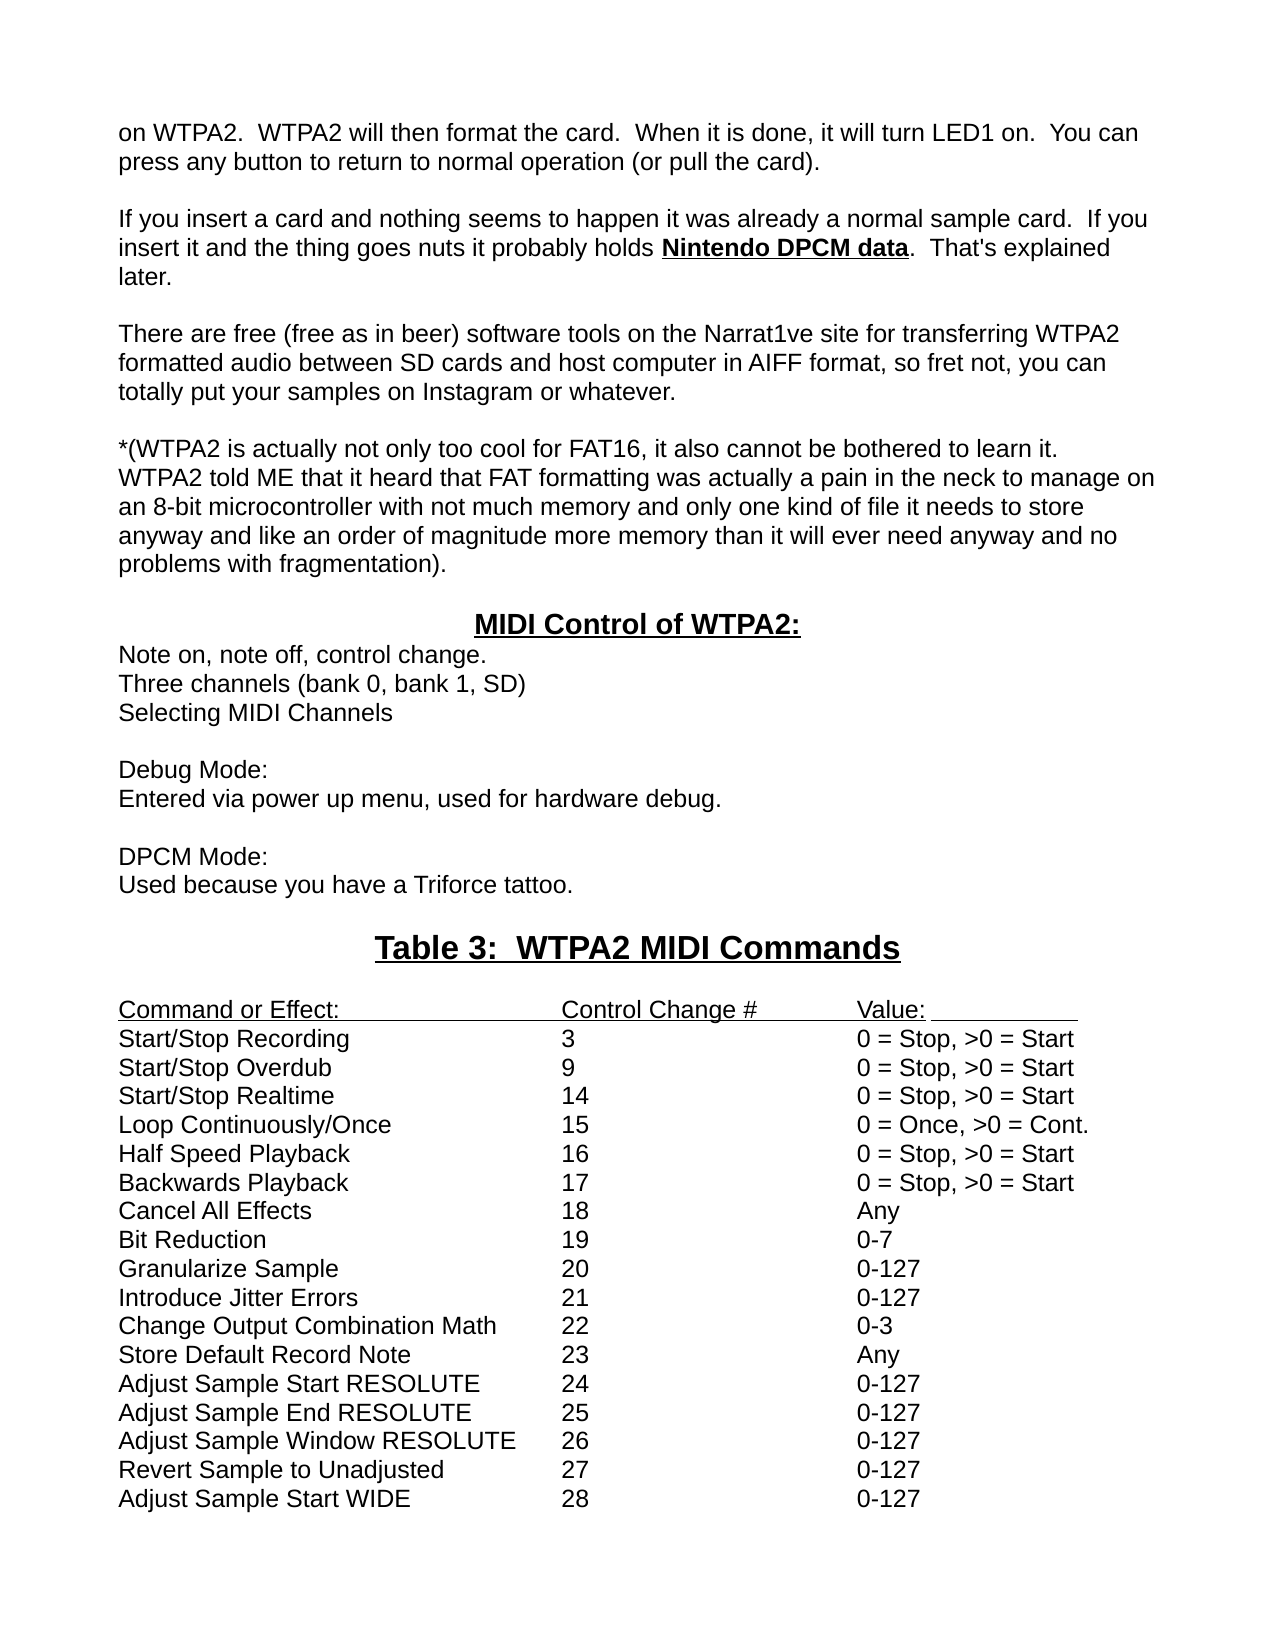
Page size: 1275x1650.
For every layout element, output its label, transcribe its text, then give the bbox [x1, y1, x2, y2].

text on WTPA2. WTPA2 will then format the card. When it is done, it will turn LED1 on. You can press any button to return to normal operation (or pull the card). [118, 118, 1157, 176]
text MIDI Control of WTPA2: [118, 607, 1157, 640]
text Granularize Sample 20 0-127 [118, 1254, 1157, 1283]
text If you insert a card and nothing seems to happen it was already a normal sample card. If you insert it and the thing goes nuts it probably holds Nintendo DPCM data. That's explained later. [118, 204, 1157, 291]
text Note on, note off, control change. [118, 640, 1157, 669]
text Backwards Playback 17 0 = Stop, >0 = Start [118, 1168, 1157, 1196]
text Start/Stop Realtime 14 0 = Stop, >0 = Start [118, 1081, 1157, 1110]
text Change Output Combination Math 22 0-3 [118, 1311, 1157, 1340]
text Entered via power up menu, used for hardware debug. [118, 784, 1157, 813]
text Start/Stop Overdub 9 0 = Stop, >0 = Start [118, 1053, 1157, 1081]
text Cancel All Effects 18 Any [118, 1196, 1157, 1225]
text Command or Effect: Control Change # Value: [118, 995, 1157, 1024]
text There are free (free as in beer) software tools on the Narrat1ve site for transferring WTPA2 formatted audio between SD cards and host computer in AIFF format, so fret not, you can totally put your samples on Instagram or whatever. [118, 319, 1157, 406]
text Table 3: WTPA2 MIDI Commands [118, 928, 1157, 966]
text Three channels (bank 0, bank 1, SD) [118, 669, 1157, 698]
text Debug Mode: [118, 755, 1157, 784]
text Revert Sample to Unadjusted 27 0-127 [118, 1455, 1157, 1484]
text Loop Continuously/Once 15 0 = Once, >0 = Cont. [118, 1110, 1157, 1139]
text Start/Stop Recording 3 0 = Stop, >0 = Start [118, 1024, 1157, 1053]
text Store Default Record Note 23 Any [118, 1340, 1157, 1369]
text DPCM Mode: [118, 842, 1157, 870]
text Selecting MIDI Channels [118, 698, 1157, 727]
text Used because you have a Triforce tattoo. [118, 870, 1157, 899]
text Adjust Sample End RESOLUTE 25 0-127 [118, 1398, 1157, 1426]
text Introduce Jitter Errors 21 0-127 [118, 1283, 1157, 1311]
text *(WTPA2 is actually not only too cool for FAT16, it also cannot be bothered to learn it. WTPA2 told ME that it heard that FAT formatting was actually a pain in the neck to manage on an 8-bit microcontroller with not much memory and only one kind of file it needs to store anyway and like an order of magnitude more memory than it will ever need anyway and no problems with fragmentation). [118, 434, 1157, 578]
text Adjust Sample Window RESOLUTE 26 0-127 [118, 1426, 1157, 1455]
text Half Speed Playback 16 0 = Stop, >0 = Start [118, 1139, 1157, 1168]
text Bit Reduction 19 0-7 [118, 1225, 1157, 1254]
text Adjust Sample Start RESOLUTE 24 0-127 [118, 1369, 1157, 1398]
text Adjust Sample Start WIDE 28 0-127 [118, 1484, 1157, 1513]
